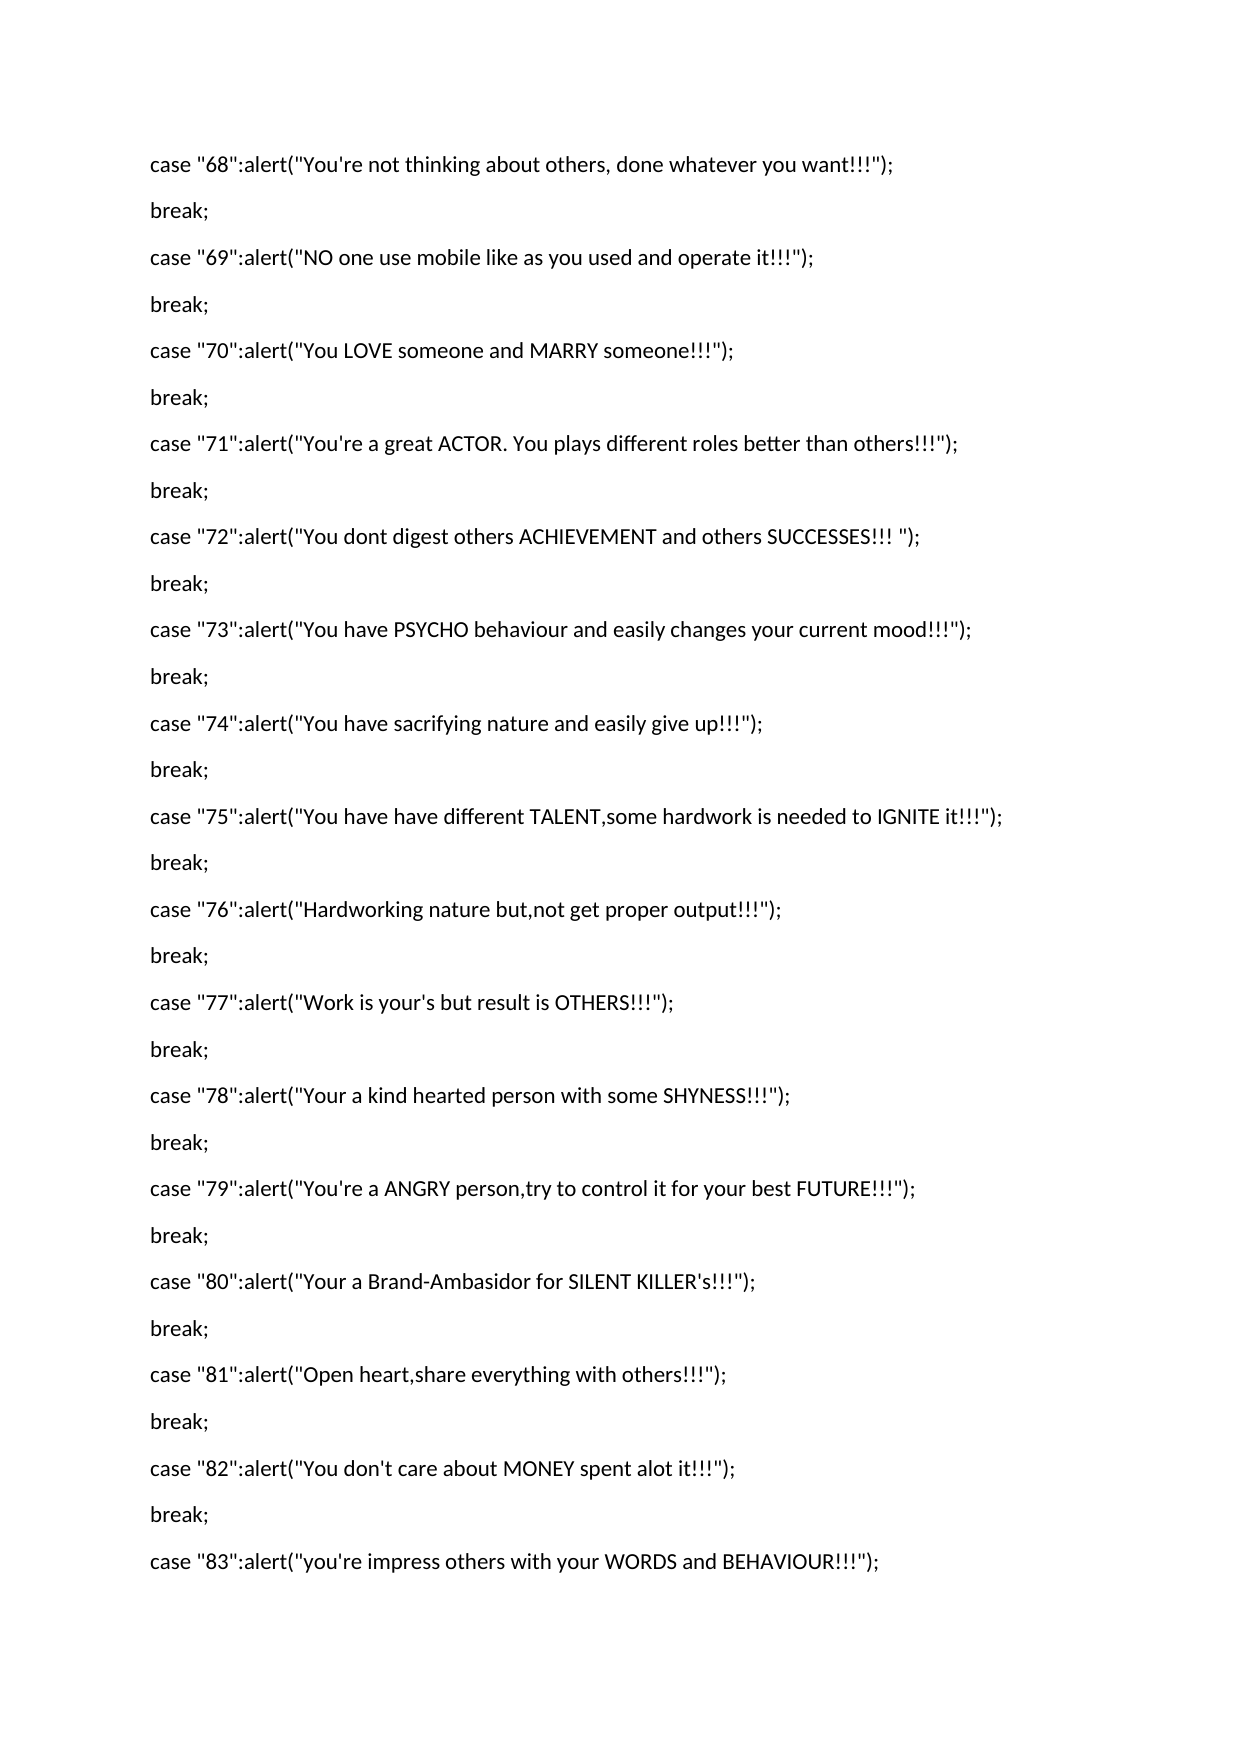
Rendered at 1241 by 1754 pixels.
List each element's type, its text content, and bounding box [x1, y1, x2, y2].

text break; [150, 476, 1090, 504]
text break; [150, 383, 1090, 411]
text case "68":alert("You're not thinking about others, done whatever you want!!!"); [150, 150, 1090, 178]
text break; [150, 1128, 1090, 1156]
text case "83":alert("you're impress others with your WORDS and BEHAVIOUR!!!"); [150, 1547, 1090, 1575]
text break; [150, 569, 1090, 597]
text case "82":alert("You don't care about MONEY spent alot it!!!"); [150, 1454, 1090, 1482]
text break; [150, 290, 1090, 318]
text case "76":alert("Hardworking nature but,not get proper output!!!"); [150, 895, 1090, 923]
text case "78":alert("Your a kind hearted person with some SHYNESS!!!"); [150, 1081, 1090, 1109]
text break; [150, 1407, 1090, 1435]
text case "75":alert("You have have different TALENT,some hardwork is needed to IGNITE it!!!"); [150, 802, 1090, 830]
text break; [150, 662, 1090, 690]
text case "69":alert("NO one use mobile like as you used and operate it!!!"); [150, 243, 1090, 271]
text break; [150, 1314, 1090, 1342]
text break; [150, 197, 1090, 224]
text case "79":alert("You're a ANGRY person,try to control it for your best FUTURE!!!"); [150, 1174, 1090, 1202]
text case "70":alert("You LOVE someone and MARRY someone!!!"); [150, 336, 1090, 364]
text break; [150, 1221, 1090, 1249]
text case "71":alert("You're a great ACTOR. You plays different roles better than others!!!"); [150, 429, 1090, 457]
text break; [150, 1500, 1090, 1528]
text case "77":alert("Work is your's but result is OTHERS!!!"); [150, 988, 1090, 1016]
text case "74":alert("You have sacrifying nature and easily give up!!!"); [150, 709, 1090, 737]
text case "81":alert("Open heart,share everything with others!!!"); [150, 1361, 1090, 1389]
text case "73":alert("You have PSYCHO behaviour and easily changes your current mood!!!"); [150, 616, 1090, 644]
text break; [150, 755, 1090, 783]
text case "80":alert("Your a Brand-Ambasidor for SILENT KILLER's!!!"); [150, 1267, 1090, 1296]
text break; [150, 848, 1090, 876]
text case "72":alert("You dont digest others ACHIEVEMENT and others SUCCESSES!!! "); [150, 522, 1090, 551]
text break; [150, 942, 1090, 969]
text break; [150, 1035, 1090, 1063]
